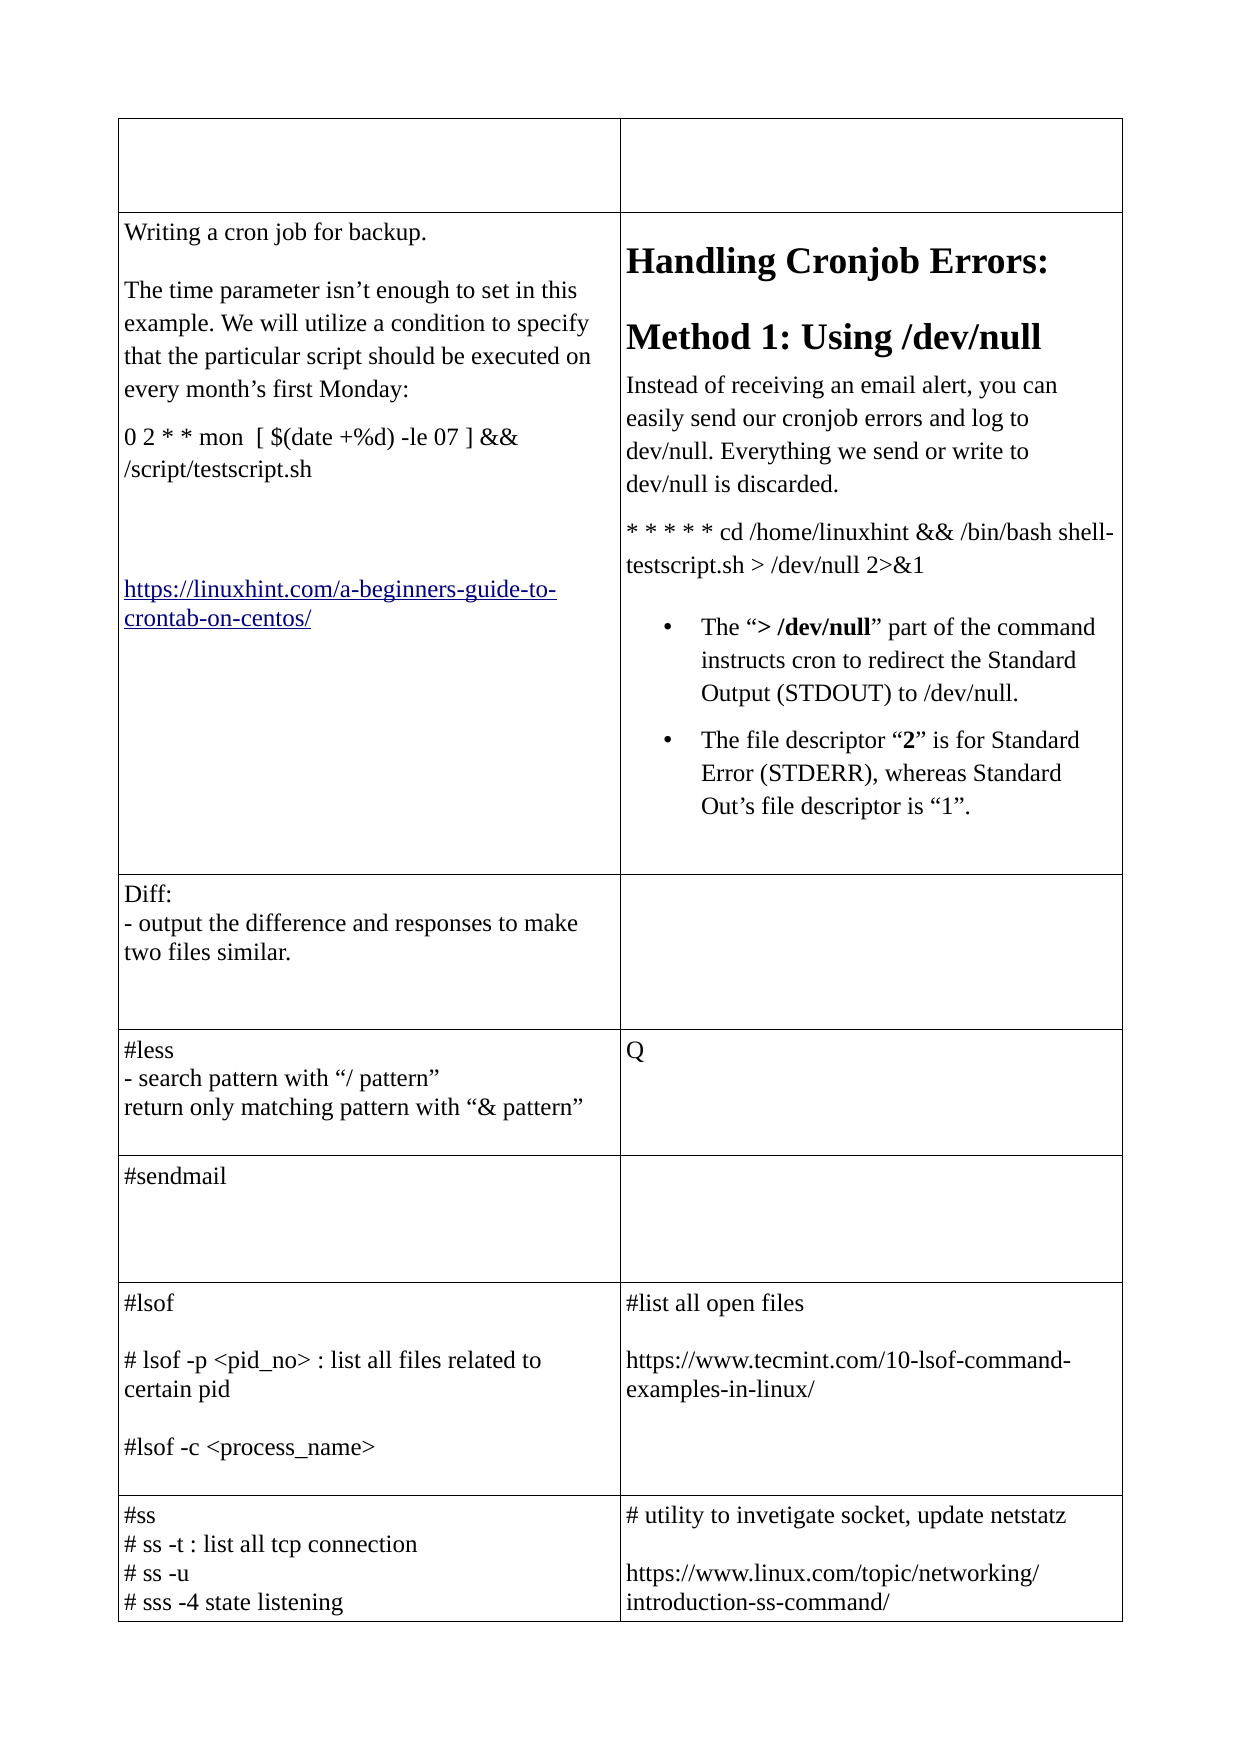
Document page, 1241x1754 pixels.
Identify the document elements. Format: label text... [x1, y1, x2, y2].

table_cell [119, 119, 620, 212]
table_cell #less - search pattern with “/ pattern” return only matching pattern with “& pattern” [119, 1030, 620, 1155]
table_cell [621, 1156, 1122, 1282]
table_cell Writing a cron job for backup. The time parameter isn’t enough to set in this example. We will utilize a condition to specify that the particular script should be executed on every month’s first Monday: 0 2 * * mon [ $(date +%d) -le 07 ] && /script/testscript.sh https://linuxhint.com/a-beginners-guide-to-crontab-on-centos/ [119, 213, 620, 873]
table_cell [621, 119, 1122, 212]
table_cell #ss # ss -t : list all tcp connection # ss -u # sss -4 state listening [119, 1496, 620, 1621]
table_cell # utility to invetigate socket, update netstatz https://www.linux.com/topic/networking/introduction-ss-command/ [621, 1496, 1122, 1621]
table_cell #list all open files https://www.tecmint.com/10-lsof-command-examples-in-linux/ [621, 1283, 1122, 1495]
table_cell #lsof # lsof -p <pid_no> : list all files related to certain pid #lsof -c <process_name> [119, 1283, 620, 1495]
table_cell Q [621, 1030, 1122, 1155]
table_cell [621, 875, 1122, 1029]
table_cell Diff: - output the difference and responses to make two files similar. [119, 875, 620, 1029]
table_cell Handling Cronjob Errors: Method 1: Using /dev/null Instead of receiving an email alert, you can easily send our cronjob errors and log to dev/null. Everything we send or write to dev/null is discarded. * * * * * cd /home/linuxhint && /bin/bash shell-testscript.sh > /dev/null 2>&1 The “> /dev/null” part of the command instructs cron to redirect the Standard Output (STDOUT) to /dev/null. The file descriptor “2” is for Standard Error (STDERR), whereas Standard Out’s file descriptor is “1”. [621, 213, 1122, 873]
table_cell #sendmail [119, 1156, 620, 1282]
